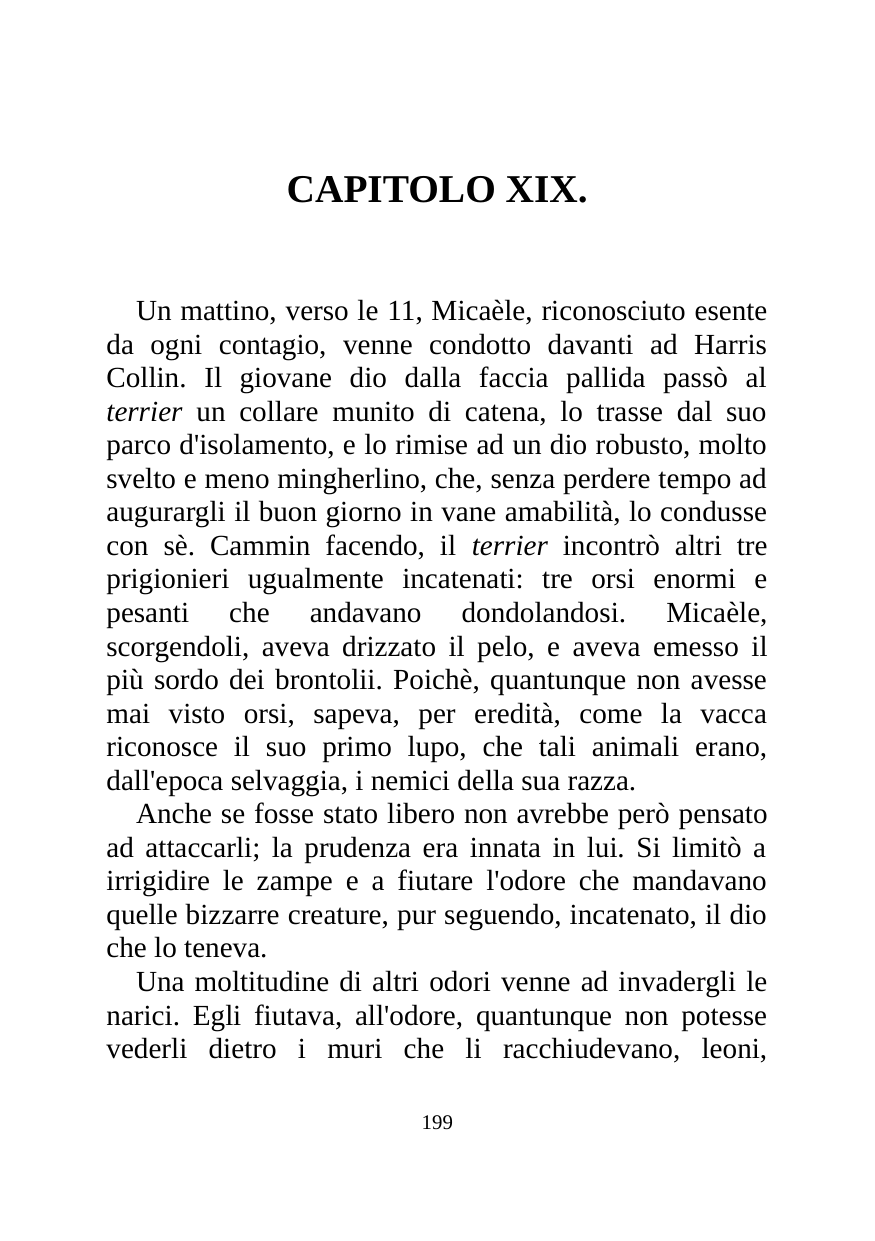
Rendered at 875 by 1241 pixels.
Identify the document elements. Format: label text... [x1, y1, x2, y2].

subtitle CAPITOLO XIX. [106, 165, 768, 211]
text Un mattino, verso le 11, Micaèle, riconosciuto esente da ogni contagio, venne condotto davanti ad Harris Collin. Il giovane dio dalla faccia pallida passò al terrier un collare munito di catena, lo trasse dal suo parco d'isolamento, e lo rimise ad un dio robusto, molto svelto e meno mingherlino, che, senza perdere tempo ad augurargli il buon giorno in vane amabilità, lo condusse con sè. Cammin facendo, il terrier incontrò altri tre prigionieri ugualmente incatenati: tre orsi enormi e pesanti che andavano dondolandosi. Micaèle, scorgendoli, aveva drizzato il pelo, e aveva emesso il più sordo dei brontolii. Poichè, quantunque non avesse mai visto orsi, sapeva, per eredità, come la vacca riconosce il suo primo lupo, che tali animali erano, dall'epoca selvaggia, i nemici della sua razza. [106, 293, 768, 796]
text Anche se fosse stato libero non avrebbe però pensato ad attaccarli; la prudenza era innata in lui. Si limitò a irrigidire le zampe e a fiutare l'odore che mandavano quelle bizzarre creature, pur seguendo, incatenato, il dio che lo teneva. [106, 796, 768, 964]
text Una moltitudine di altri odori venne ad invadergli le narici. Egli fiutava, all'odore, quantunque non potesse vederli dietro i muri che li racchiudevano, leoni, [106, 964, 768, 1065]
